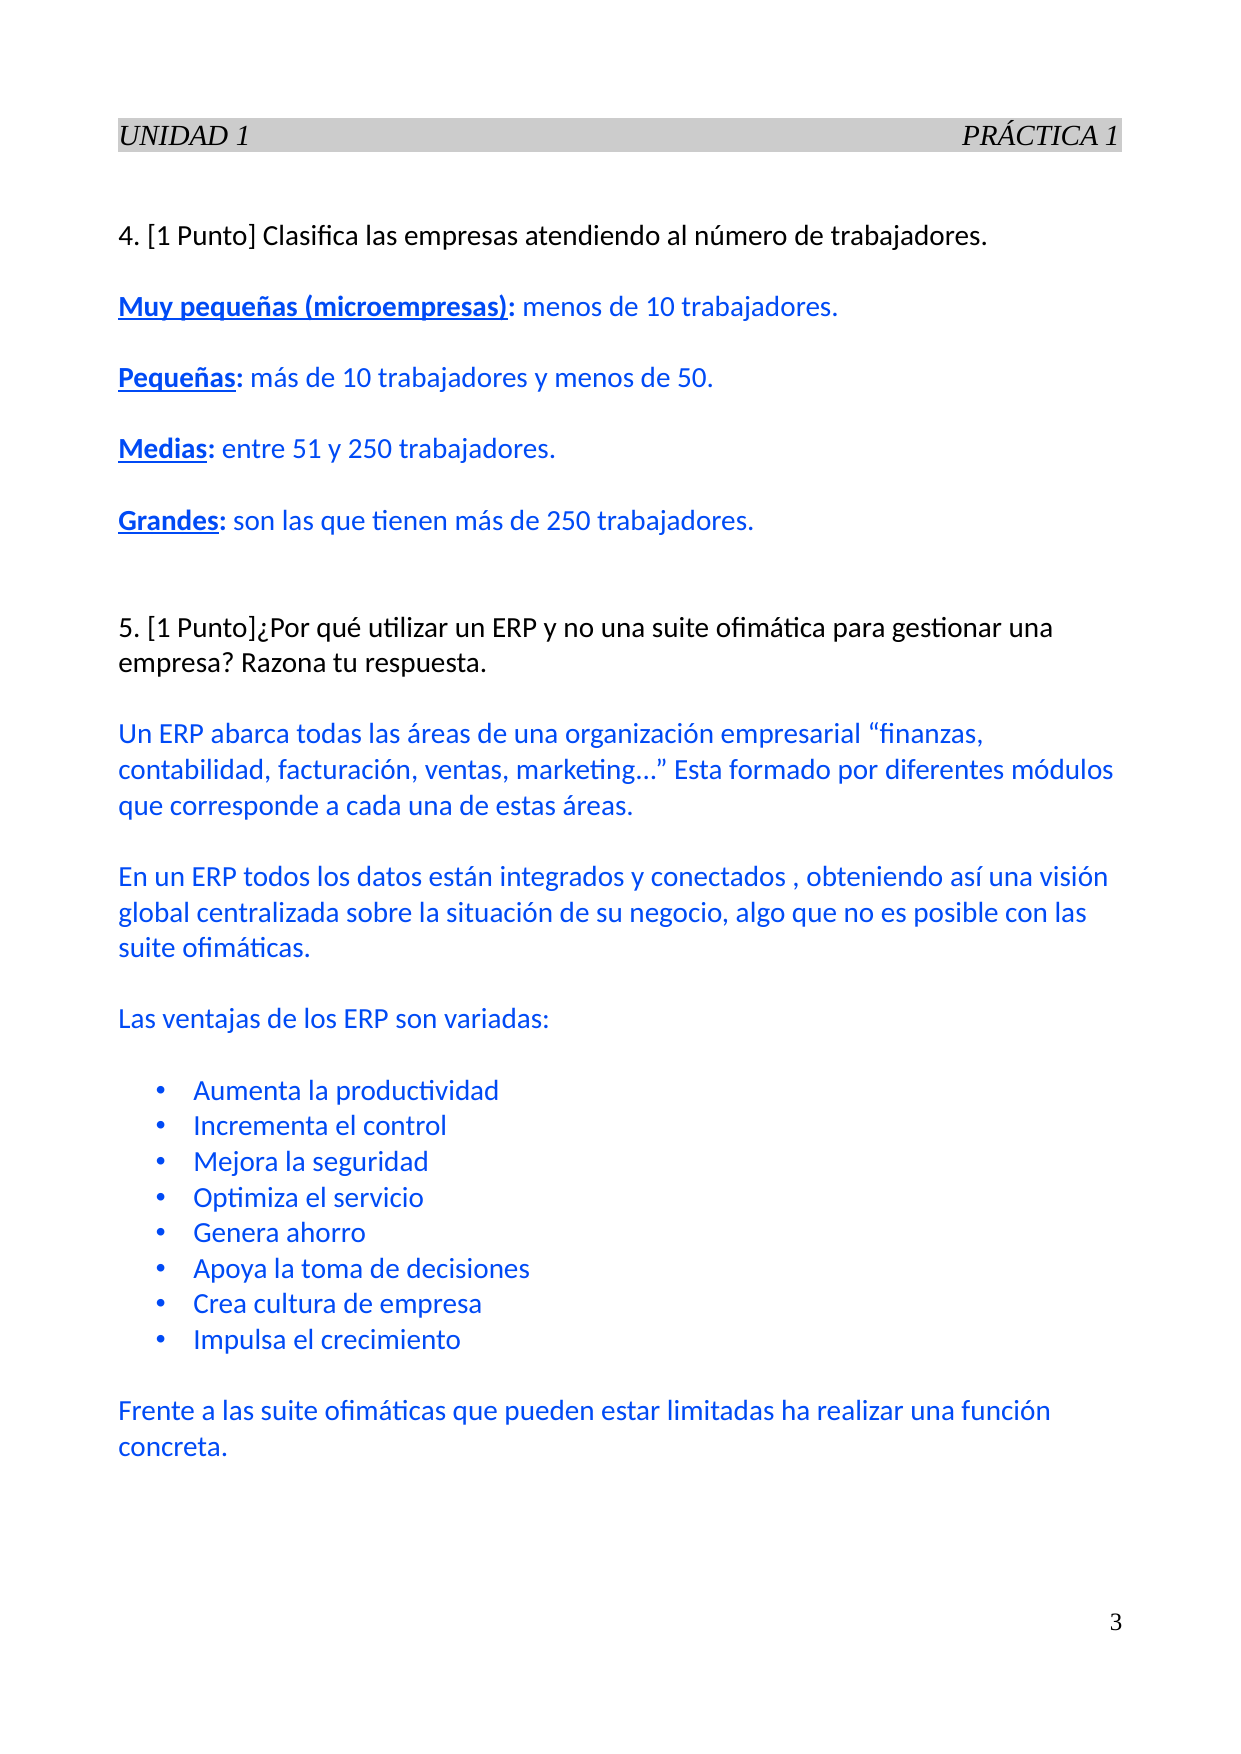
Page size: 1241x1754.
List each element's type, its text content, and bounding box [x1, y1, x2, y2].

list Mejora la seguridad [156, 1143, 1122, 1179]
text Un ERP abarca todas las áreas de una organización empresarial “finanzas, contabilidad, facturación, ventas, marketing...” Esta formado por diferentes módulos que corresponde a cada una de estas áreas. [118, 716, 1122, 822]
text Pequeñas: más de 10 trabajadores y menos de 50. [118, 359, 1122, 395]
list Crea cultura de empresa [156, 1286, 1122, 1321]
text Medias: entre 51 y 250 trabajadores. [118, 431, 1122, 466]
list Incrementa el control [156, 1107, 1122, 1143]
text 5. [1 Punto]¿Por qué utilizar un ERP y no una suite ofimática para gestionar una empresa? Razona tu respuesta. [118, 609, 1122, 680]
text Las ventajas de los ERP son variadas: [118, 1001, 1122, 1036]
list Aumenta la productividad [156, 1072, 1122, 1107]
text Grandes: son las que tienen más de 250 trabajadores. [118, 502, 1122, 537]
list Apoya la toma de decisiones [156, 1250, 1122, 1286]
text 4. [1 Punto] Clasifica las empresas atendiendo al número de trabajadores. [118, 217, 1122, 252]
list Impulsa el crecimiento [156, 1321, 1122, 1357]
text Muy pequeñas (microempresas): menos de 10 trabajadores. [118, 288, 1122, 324]
text En un ERP todos los datos están integrados y conectados , obteniendo así una visión global centralizada sobre la situación de su negocio, algo que no es posible con las suite ofimáticas. [118, 858, 1122, 965]
list Genera ahorro [156, 1214, 1122, 1250]
text Frente a las suite ofimáticas que pueden estar limitadas ha realizar una función concreta. [118, 1392, 1122, 1464]
list Optimiza el servicio [156, 1179, 1122, 1214]
